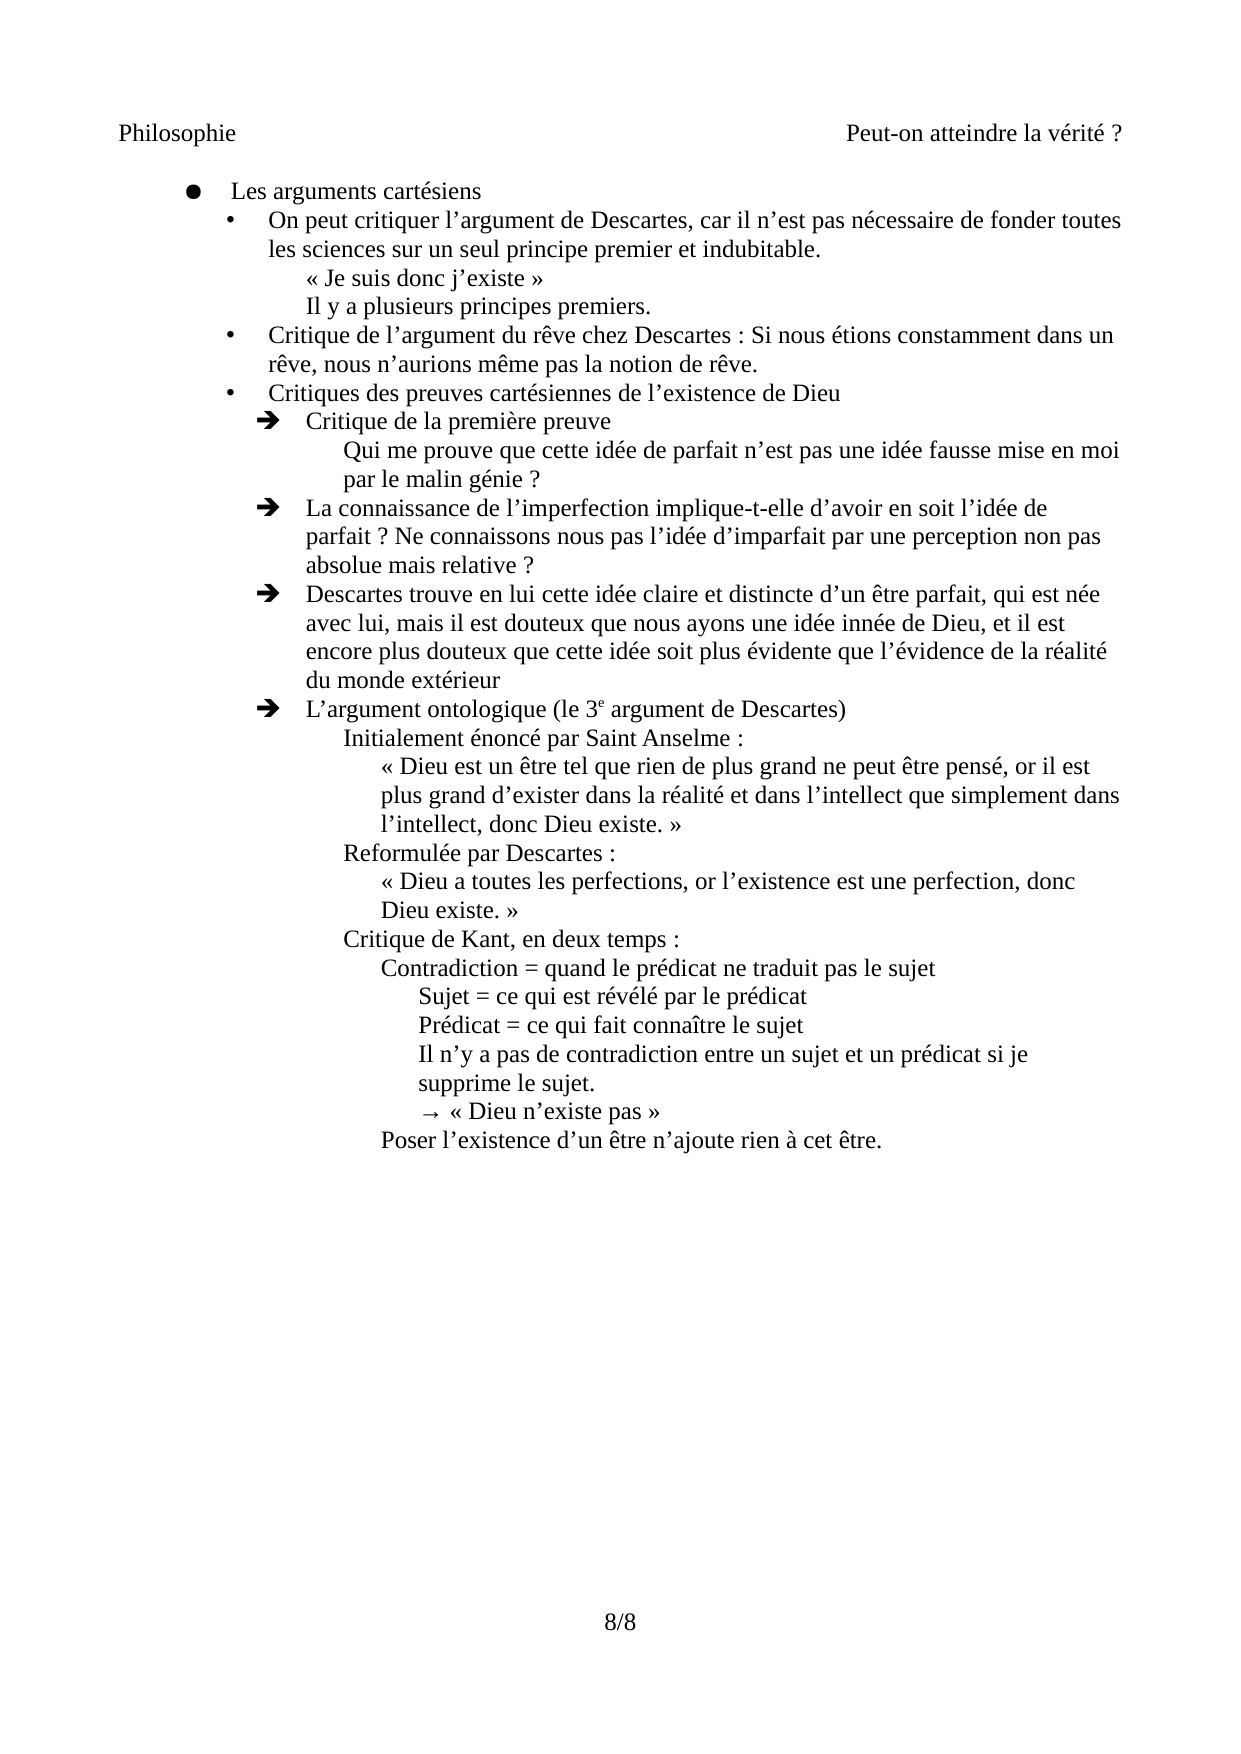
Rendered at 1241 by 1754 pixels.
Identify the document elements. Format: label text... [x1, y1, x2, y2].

list Critiques des preuves cartésiennes de l’existence de Dieu [231, 378, 1122, 406]
list « Dieu a toutes les perfections, or l’existence est une perfection, donc Dieu existe. » [343, 866, 1122, 924]
list La connaissance de l’imperfection implique-t-elle d’avoir en soit l’idée de parfait ? Ne connaissons nous pas l’idée d’imparfait par une perception non pas absolue mais relative ? [268, 493, 1122, 579]
list Sujet = ce qui est révélé par le prédicat [381, 981, 1122, 1010]
list Prédicat = ce qui fait connaître le sujet [381, 1010, 1122, 1039]
list Les arguments cartésiens [193, 176, 1122, 205]
list Poser l’existence d’un être n’ajoute rien à cet être. [343, 1125, 1122, 1154]
list L’argument ontologique (le 3e argument de Descartes) [268, 694, 1122, 723]
list Qui me prouve que cette idée de parfait n’est pas une idée fausse mise en moi par le malin génie ? [306, 435, 1122, 493]
list Critique de l’argument du rêve chez Descartes : Si nous étions constamment dans un rêve, nous n’aurions même pas la notion de rêve. [231, 320, 1122, 378]
list → « Dieu n’existe pas » [381, 1096, 1122, 1125]
list Contradiction = quand le prédicat ne traduit pas le sujet [343, 953, 1122, 981]
list « Dieu est un être tel que rien de plus grand ne peut être pensé, or il est plus grand d’exister dans la réalité et dans l’intellect que simplement dans l’intellect, donc Dieu existe. » [343, 751, 1122, 838]
list « Je suis donc j’existe » [268, 263, 1122, 291]
list On peut critiquer l’argument de Descartes, car il n’est pas nécessaire de fonder toutes les sciences sur un seul principe premier et indubitable. [231, 205, 1122, 263]
list Critique de Kant, en deux temps : [306, 924, 1122, 953]
list Initialement énoncé par Saint Anselme : [306, 723, 1122, 751]
list Critique de la première preuve [268, 406, 1122, 435]
list Descartes trouve en lui cette idée claire et distincte d’un être parfait, qui est née avec lui, mais il est douteux que nous ayons une idée innée de Dieu, et il est encore plus douteux que cette idée soit plus évidente que l’évidence de la réalité du monde extérieur [268, 579, 1122, 694]
list Il n’y a pas de contradiction entre un sujet et un prédicat si je supprime le sujet. [381, 1039, 1122, 1096]
list Reformulée par Descartes : [306, 838, 1122, 866]
list Il y a plusieurs principes premiers. [268, 291, 1122, 320]
